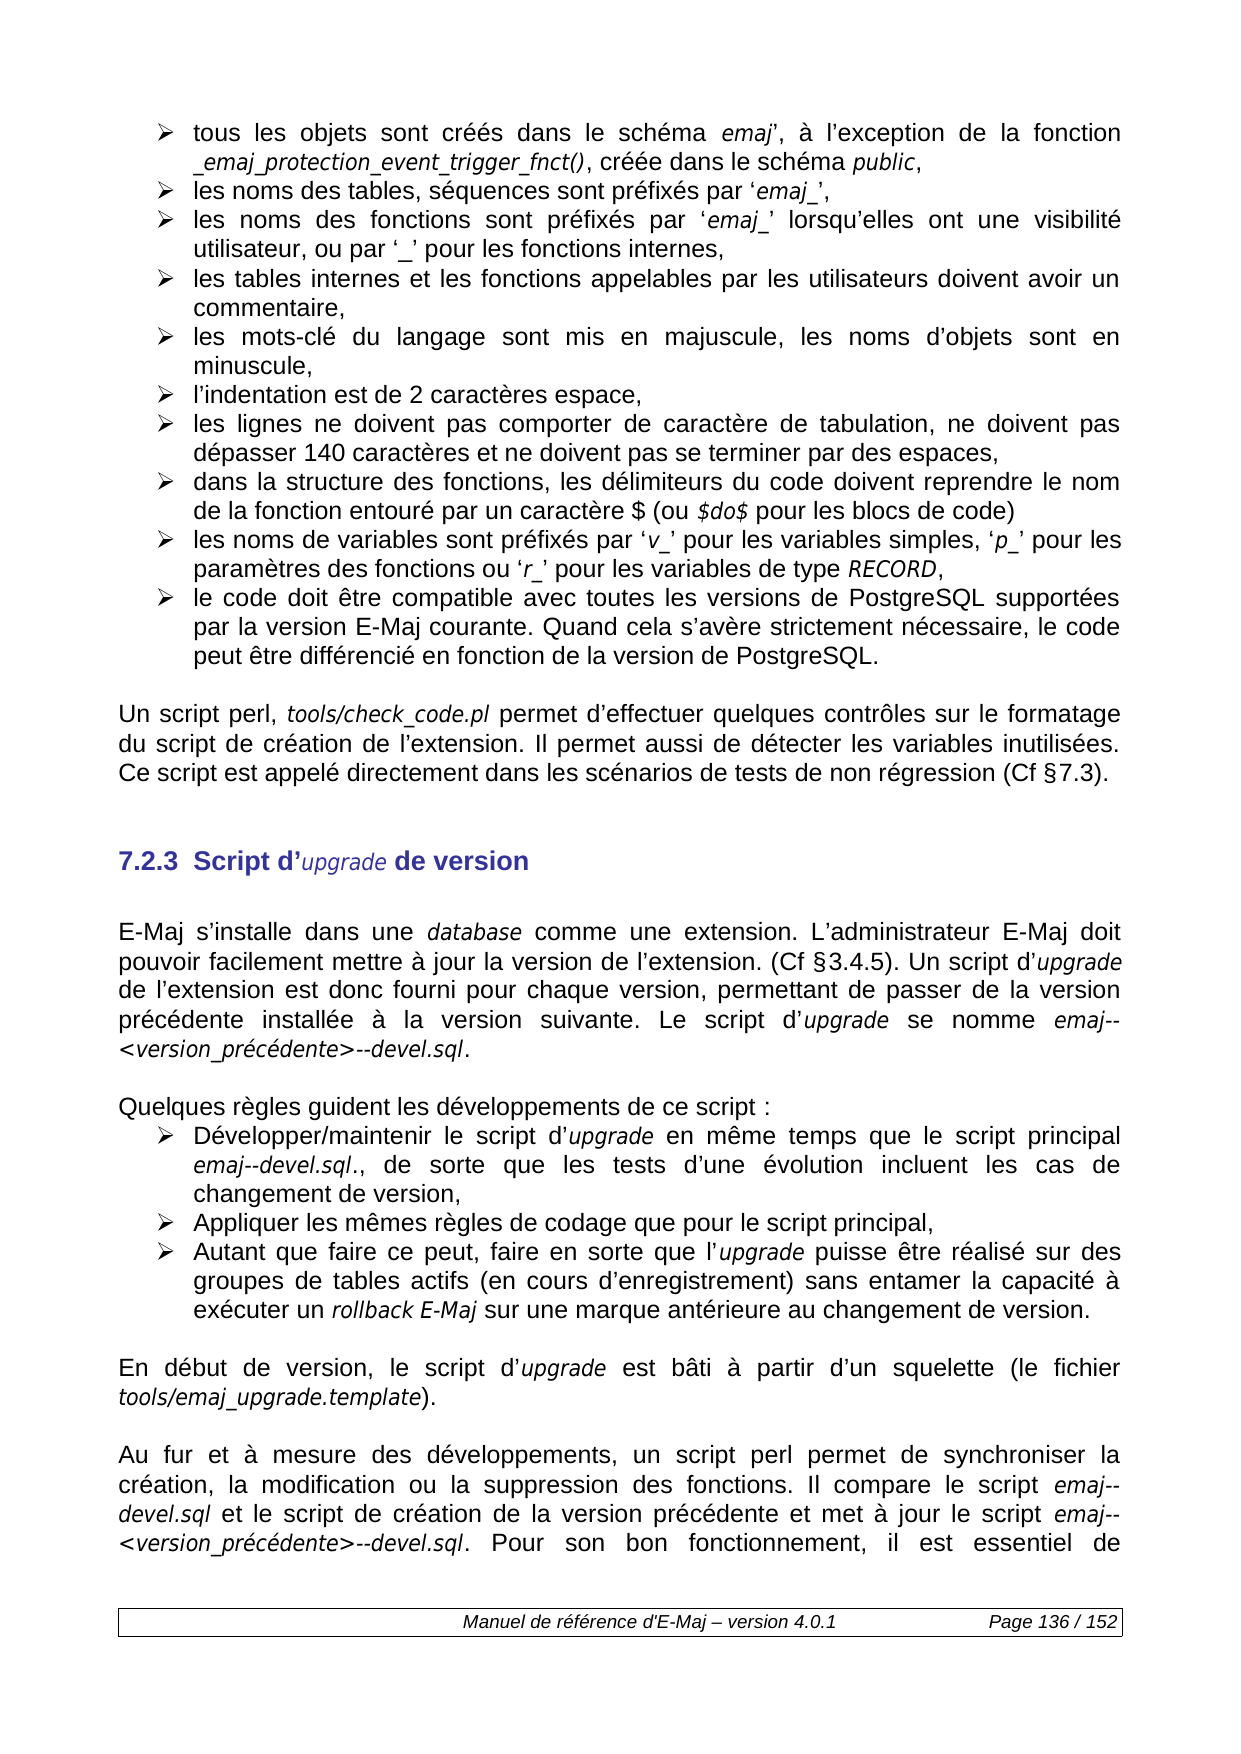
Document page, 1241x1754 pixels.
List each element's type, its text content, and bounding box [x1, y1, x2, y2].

list les noms des fonctions sont préfixés par ‘emaj_’ lorsqu’elles ont une visibilité utilisateur, ou par ‘_’ pour les fonctions internes, [156, 205, 1122, 263]
text Quelques règles guident les développements de ce script : [118, 1092, 1122, 1121]
list les noms des tables, séquences sont préfixés par ‘emaj_’, [156, 176, 1122, 205]
list Autant que faire ce peut, faire en sorte que l’upgrade puisse être réalisé sur des groupes de tables actifs (en cours d’enregistrement) sans entamer la capacité à exécuter un rollback E-Maj sur une marque antérieure au changement de version. [156, 1237, 1122, 1324]
list dans la structure des fonctions, les délimiteurs du code doivent reprendre le nom de la fonction entouré par un caractère $ (ou $do$ pour les blocs de code) [156, 467, 1122, 525]
list Appliquer les mêmes règles de codage que pour le script principal, [156, 1208, 1122, 1237]
list tous les objets sont créés dans le schéma emaj’, à l’exception de la fonction _emaj_protection_event_trigger_fnct(), créée dans le schéma public, [156, 118, 1122, 176]
text En début de version, le script d’upgrade est bâti à partir d’un squelette (le fichier tools/emaj_upgrade.template). [118, 1353, 1122, 1411]
list Développer/maintenir le script d’upgrade en même temps que le script principal emaj--devel.sql., de sorte que les tests d’une évolution incluent les cas de changement de version, [156, 1121, 1122, 1208]
text Un script perl, tools/check_code.pl permet d’effectuer quelques contrôles sur le formatage du script de création de l’extension. Il permet aussi de détecter les variables inutilisées. Ce script est appelé directement dans les scénarios de tests de non régression (Cf §7.3). [118, 699, 1122, 787]
list le code doit être compatible avec toutes les versions de PostgreSQL supportées par la version E-Maj courante. Quand cela s’avère strictement nécessaire, le code peut être différencié en fonction de la version de PostgreSQL. [156, 583, 1122, 670]
text Au fur et à mesure des développements, un script perl permet de synchroniser la création, la modification ou la suppression des fonctions. Il compare le script emaj--devel.sql et le script de création de la version précédente et met à jour le script emaj--<version_précédente>--devel.sql. Pour son bon fonctionnement, il est essentiel de [118, 1440, 1122, 1557]
list les lignes ne doivent pas comporter de caractère de tabulation, ne doivent pas dépasser 140 caractères et ne doivent pas se terminer par des espaces, [156, 409, 1122, 467]
text E-Maj s’installe dans une database comme une extension. L’administrateur E-Maj doit pouvoir facilement mettre à jour la version de l’extension. (Cf §3.4.5). Un script d’upgrade de l’extension est donc fourni pour chaque version, permettant de passer de la version précédente installée à la version suivante. Le script d’upgrade se nomme emaj--<version_précédente>--devel.sql. [118, 917, 1122, 1063]
list l’indentation est de 2 caractères espace, [156, 380, 1122, 409]
list les tables internes et les fonctions appelables par les utilisateurs doivent avoir un commentaire, [156, 263, 1122, 322]
list les mots-clé du langage sont mis en majuscule, les noms d’objets sont en minuscule, [156, 322, 1122, 380]
list les noms de variables sont préfixés par ‘v_’ pour les variables simples, ‘p_’ pour les paramètres des fonctions ou ‘r_’ pour les variables de type RECORD, [156, 525, 1122, 583]
subtitle Script d’upgrade de version [118, 845, 1122, 876]
